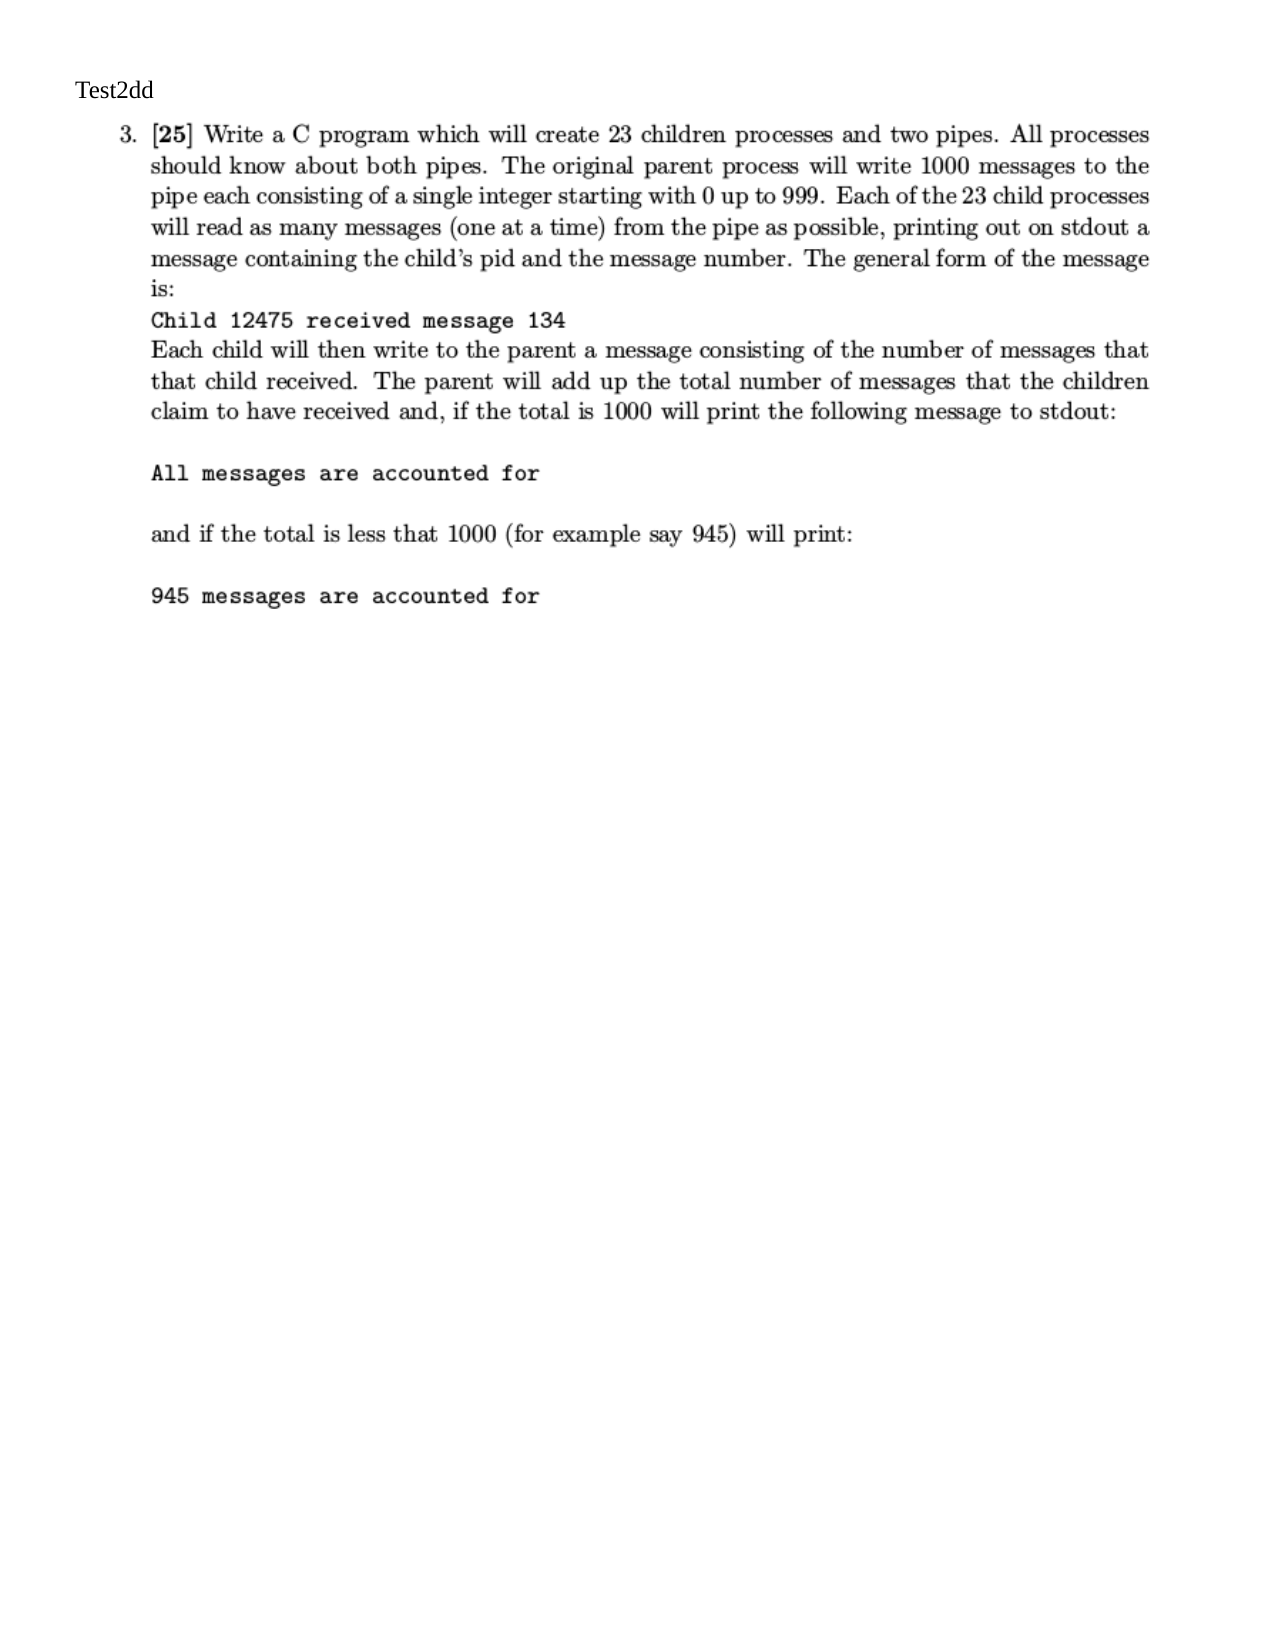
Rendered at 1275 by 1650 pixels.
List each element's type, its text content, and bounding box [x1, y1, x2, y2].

picture [117, 121, 1157, 619]
text Test2dd [75, 75, 1200, 104]
